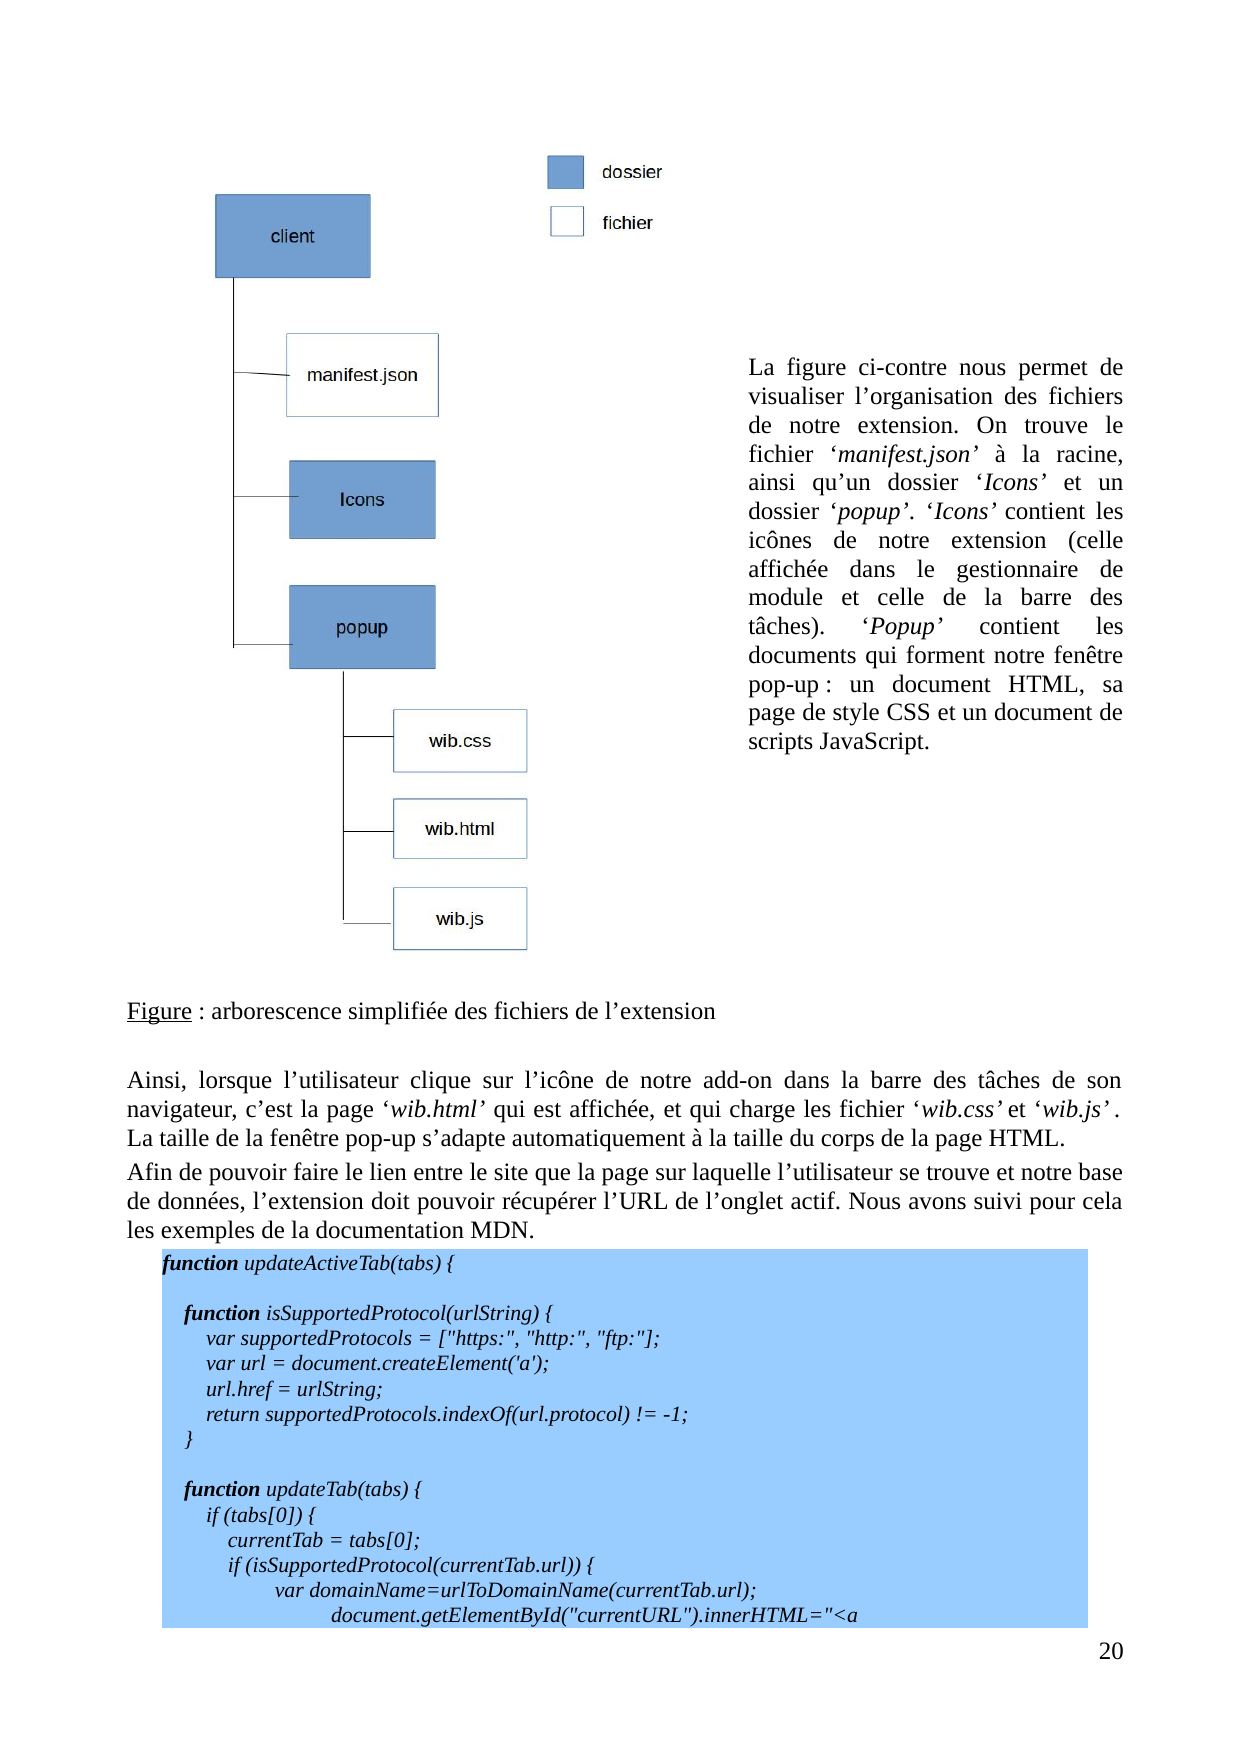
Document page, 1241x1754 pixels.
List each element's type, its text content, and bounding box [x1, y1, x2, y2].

text if (isSupportedProtocol(currentTab.url)) { [162, 1552, 1088, 1577]
text Ainsi, lorsque l’utilisateur clique sur l’icône de notre add-on dans la barre des tâches de son navigateur, c’est la page ‘wib.html’ qui est affichée, et qui charge les fichier ‘wib.css’ et ‘wib.js’ . La taille de la fenêtre pop-up s’adapte automatiquement à la taille du corps de la page HTML. [127, 1065, 1123, 1151]
text function updateTab(tabs) { [162, 1476, 1088, 1502]
text currentTab = tabs[0]; [162, 1527, 1088, 1552]
text La figure ci-contre nous permet de visualiser l’organisation des fichiers de notre extension. On trouve le fichier ‘manifest.json’ à la racine, ainsi qu’un dossier ‘Icons’ et un dossier ‘popup’. ‘Icons’ contient les icônes de notre extension (celle affichée dans le gestionnaire de module et celle de la barre des tâches). ‘Popup’ contient les documents qui forment notre fenêtre pop-up : un document HTML, sa page de style CSS et un document de scripts JavaScript. [748, 352, 1123, 755]
text document.getElementById("currentURL").innerHTML="<a [162, 1602, 1088, 1628]
text Afin de pouvoir faire le lien entre le site que la page sur laquelle l’utilisateur se trouve et notre base de données, l’extension doit pouvoir récupérer l’URL de l’onglet actif. Nous avons suivi pour cela les exemples de la documentation MDN. [127, 1157, 1123, 1243]
text var supportedProtocols = ["https:", "http:", "ftp:"]; [162, 1325, 1088, 1350]
text return supportedProtocols.indexOf(url.protocol) != -1; [162, 1401, 1088, 1426]
picture [126, 105, 748, 985]
text url.href = urlString; [162, 1376, 1088, 1401]
text if (tabs[0]) { [162, 1502, 1088, 1527]
text function updateActiveTab(tabs) { [162, 1249, 1088, 1275]
text var url = document.createElement('a'); [162, 1350, 1088, 1376]
text Figure : arborescence simplifiée des fichiers de l’extension [127, 996, 1123, 1024]
text } [162, 1426, 1088, 1451]
text var domainName=urlToDomainName(currentTab.url); [162, 1577, 1088, 1602]
text function isSupportedProtocol(urlString) { [162, 1300, 1088, 1325]
